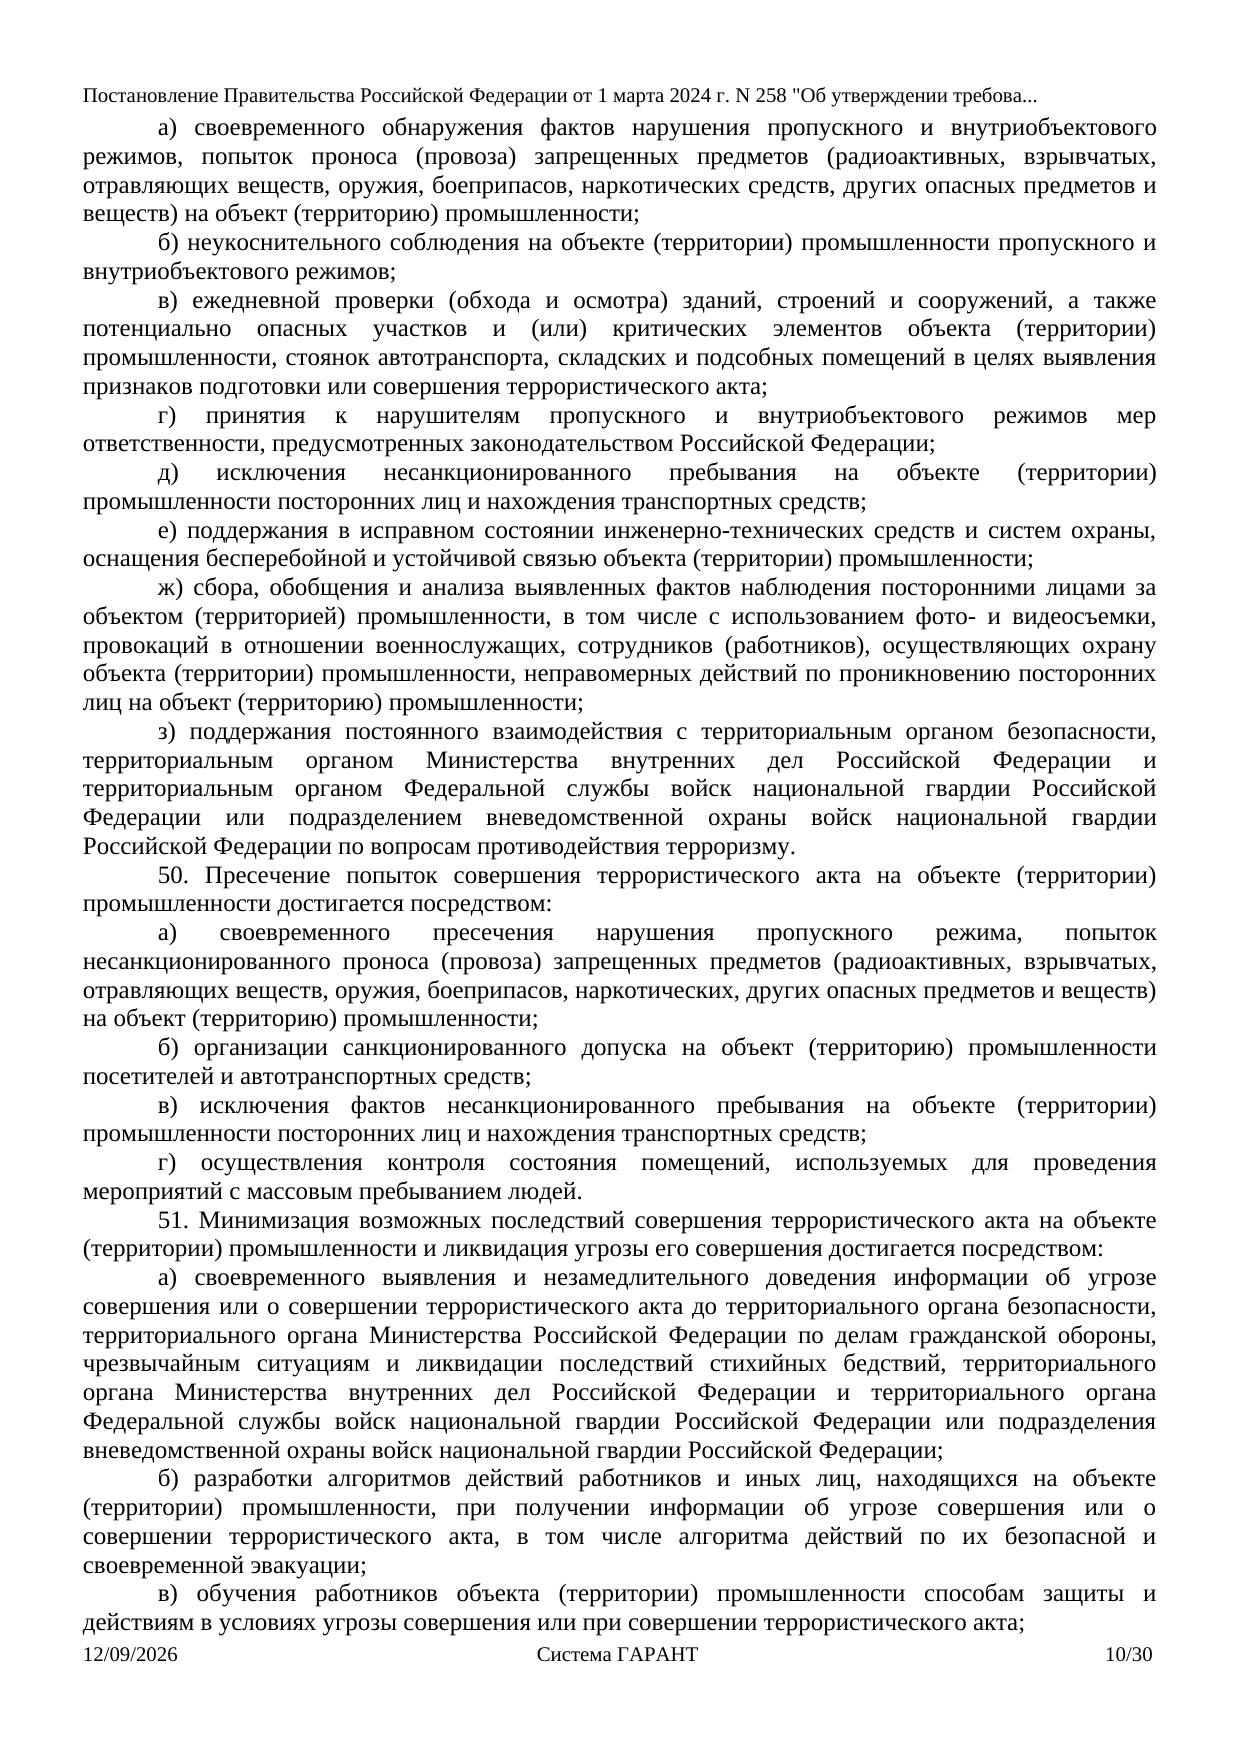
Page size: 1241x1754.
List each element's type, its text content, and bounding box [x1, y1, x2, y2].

text б) организации санкционированного допуска на объект (территорию) промышленности посетителей и автотранспортных средств; [83, 1032, 1157, 1090]
text а) своевременного пресечения нарушения пропускного режима, попыток несанкционированного проноса (провоза) запрещенных предметов (радиоактивных, взрывчатых, отравляющих веществ, оружия, боеприпасов, наркотических, других опасных предметов и веществ) на объект (территорию) промышленности; [83, 917, 1157, 1032]
text е) поддержания в исправном состоянии инженерно-технических средств и систем охраны, оснащения бесперебойной и устойчивой связью объекта (территории) промышленности; [83, 515, 1157, 572]
text г) принятия к нарушителям пропускного и внутриобъектового режимов мер ответственности, предусмотренных законодательством Российской Федерации; [83, 400, 1157, 457]
text ж) сбора, обобщения и анализа выявленных фактов наблюдения посторонними лицами за объектом (территорией) промышленности, в том числе с использованием фото- и видеосъемки, провокаций в отношении военнослужащих, сотрудников (работников), осуществляющих охрану объекта (территории) промышленности, неправомерных действий по проникновению посторонних лиц на объект (территорию) промышленности; [83, 572, 1157, 716]
text д) исключения несанкционированного пребывания на объекте (территории) промышленности посторонних лиц и нахождения транспортных средств; [83, 457, 1157, 515]
text з) поддержания постоянного взаимодействия с территориальным органом безопасности, территориальным органом Министерства внутренних дел Российской Федерации и территориальным органом Федеральной службы войск национальной гвардии Российской Федерации или подразделением вневедомственной охраны войск национальной гвардии Российской Федерации по вопросам противодействия терроризму. [83, 716, 1157, 860]
text б) разработки алгоритмов действий работников и иных лиц, находящихся на объекте (территории) промышленности, при получении информации об угрозе совершения или о совершении террористического акта, в том числе алгоритма действий по их безопасной и своевременной эвакуации; [83, 1463, 1157, 1578]
text в) исключения фактов несанкционированного пребывания на объекте (территории) промышленности посторонних лиц и нахождения транспортных средств; [83, 1090, 1157, 1147]
text 51. Минимизация возможных последствий совершения террористического акта на объекте (территории) промышленности и ликвидация угрозы его совершения достигается посредством: [83, 1205, 1157, 1262]
text г) осуществления контроля состояния помещений, используемых для проведения мероприятий с массовым пребыванием людей. [83, 1147, 1157, 1205]
text а) своевременного выявления и незамедлительного доведения информации об угрозе совершения или о совершении террористического акта до территориального органа безопасности, территориального органа Министерства Российской Федерации по делам гражданской обороны, чрезвычайным ситуациям и ликвидации последствий стихийных бедствий, территориального органа Министерства внутренних дел Российской Федерации и территориального органа Федеральной службы войск национальной гвардии Российской Федерации или подразделения вневедомственной охраны войск национальной гвардии Российской Федерации; [83, 1262, 1157, 1463]
text в) ежедневной проверки (обхода и осмотра) зданий, строений и сооружений, а также потенциально опасных участков и (или) критических элементов объекта (территории) промышленности, стоянок автотранспорта, складских и подсобных помещений в целях выявления признаков подготовки или совершения террористического акта; [83, 285, 1157, 400]
text а) своевременного обнаружения фактов нарушения пропускного и внутриобъектового режимов, попыток проноса (провоза) запрещенных предметов (радиоактивных, взрывчатых, отравляющих веществ, оружия, боеприпасов, наркотических средств, других опасных предметов и веществ) на объект (территорию) промышленности; [83, 112, 1157, 227]
text 50. Пресечение попыток совершения террористического акта на объекте (территории) промышленности достигается посредством: [83, 860, 1157, 917]
text б) неукоснительного соблюдения на объекте (территории) промышленности пропускного и внутриобъектового режимов; [83, 227, 1157, 285]
text в) обучения работников объекта (территории) промышленности способам защиты и действиям в условиях угрозы совершения или при совершении террористического акта; [83, 1578, 1157, 1636]
